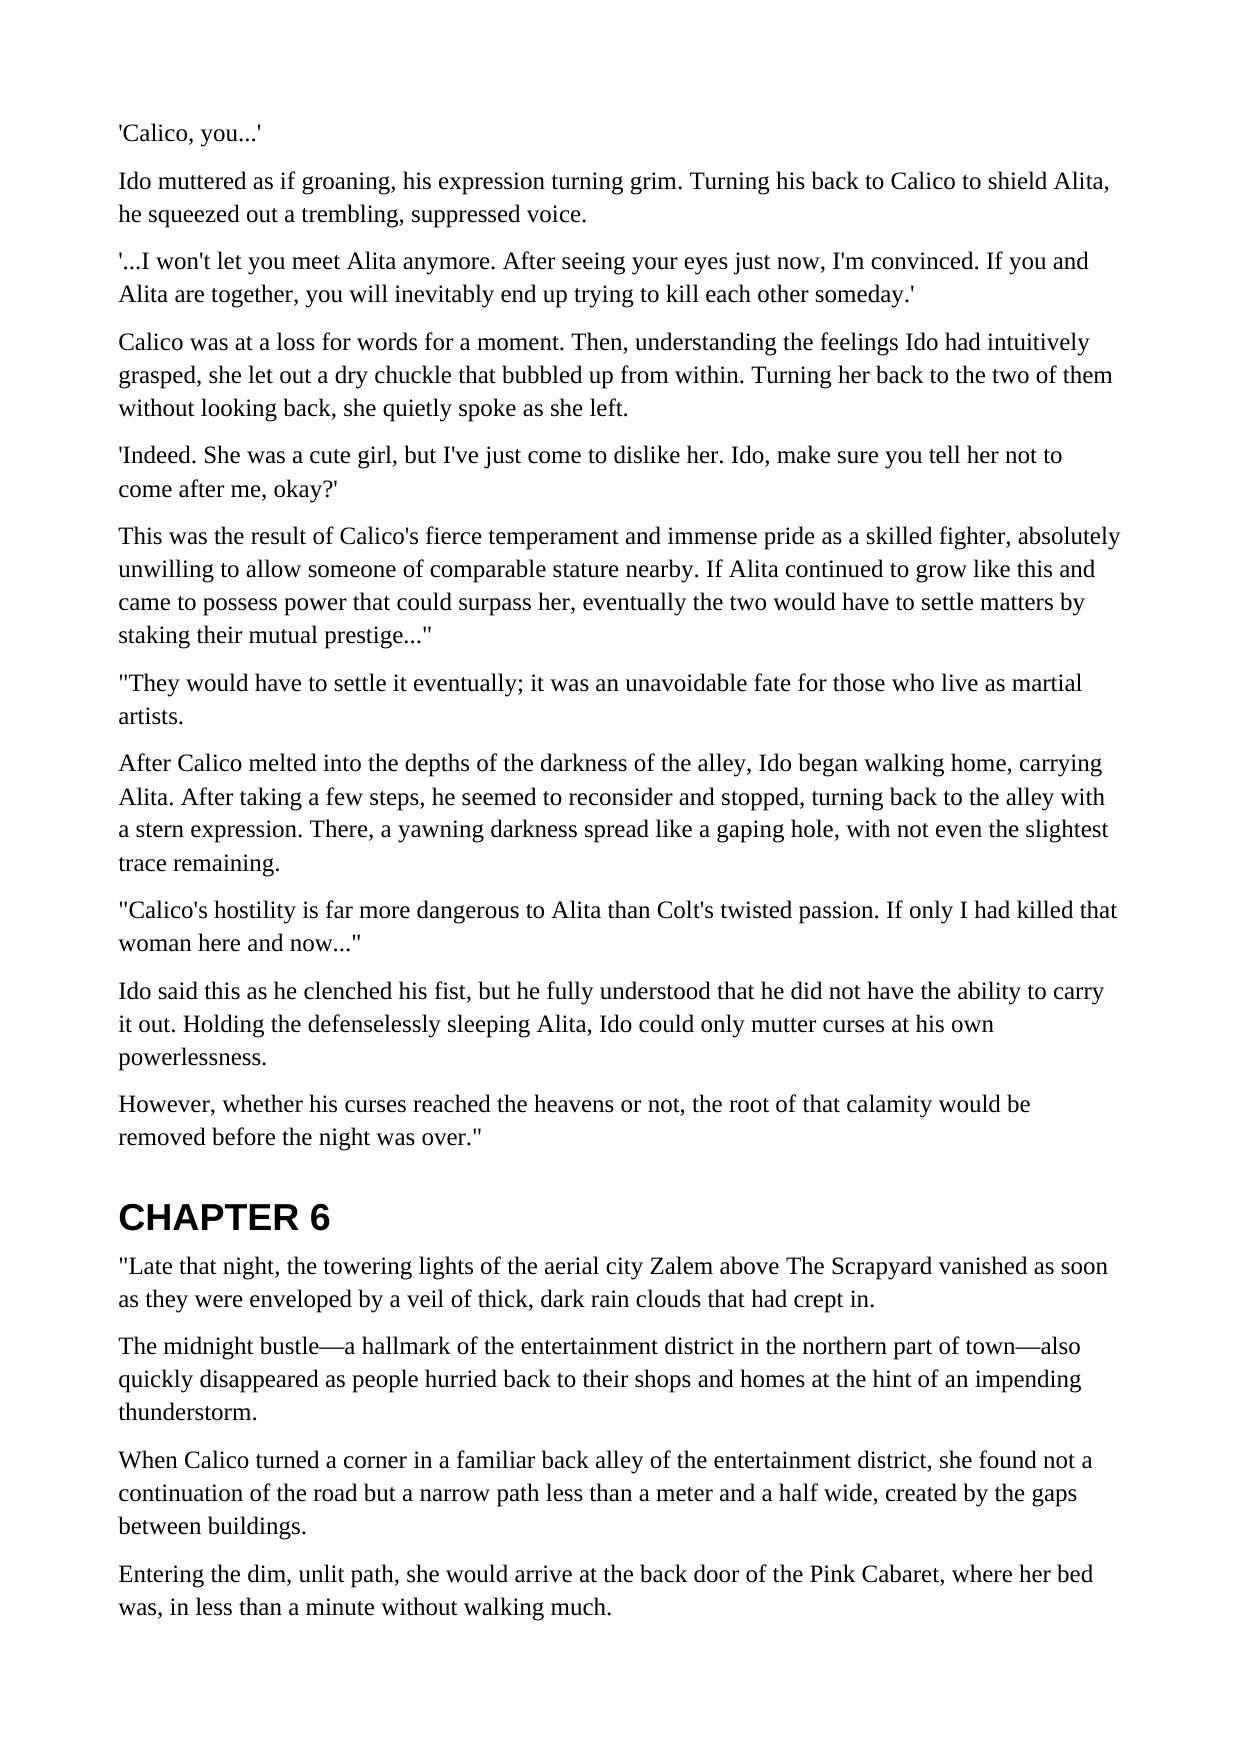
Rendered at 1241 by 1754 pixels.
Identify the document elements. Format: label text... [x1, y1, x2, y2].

text Entering the dim, unlit path, she would arrive at the back door of the Pink Cabaret, where her bed was, in less than a minute without walking much. [118, 1559, 1122, 1620]
text After Calico melted into the depths of the darkness of the alley, Ido began walking home, carrying Alita. After taking a few steps, he seemed to reconsider and stopped, turning back to the alley with a stern expression. There, a yawning darkness spread like a gaping hole, with not even the slightest trace remaining. [118, 748, 1122, 876]
text The midnight bustle—a hallmark of the entertainment district in the northern part of town—also quickly disappeared as people hurried back to their shops and homes at the hint of an impending thunderstorm. [118, 1331, 1122, 1426]
text Ido muttered as if groaning, his expression turning grim. Turning his back to Calico to shield Alita, he squeezed out a trembling, suppressed voice. [118, 166, 1122, 227]
text However, whether his curses reached the heavens or not, the root of that calamity would be removed before the night was over." [118, 1089, 1122, 1151]
text "They would have to settle it eventually; it was an unavoidable fate for those who live as martial artists. [118, 668, 1122, 730]
text When Calico turned a corner in a familiar back alley of the entertainment district, she found not a continuation of the road but a narrow path less than a meter and a half wide, created by the gaps between buildings. [118, 1445, 1122, 1540]
text 'Indeed. She was a cute girl, but I've just come to dislike her. Ido, make sure you tell her not to come after me, okay?' [118, 441, 1122, 502]
subtitle CHAPTER 6 [118, 1195, 1122, 1238]
text This was the result of Calico's fierce temperament and immense pride as a skilled fighter, absolutely unwilling to allow someone of comparable stature nearby. If Alita continued to grow like this and came to possess power that could surpass her, eventually the two would have to settle matters by staking their mutual prestige..." [118, 521, 1122, 649]
text "Late that night, the towering lights of the aerial city Zalem above The Scrapyard vanished as soon as they were enveloped by a veil of thick, dark rain clouds that had crept in. [118, 1251, 1122, 1312]
text '...I won't let you meet Alita anymore. After seeing your eyes just now, I'm convinced. If you and Alita are together, you will inevitably end up trying to kill each other someday.' [118, 246, 1122, 308]
text Calico was at a loss for words for a moment. Then, understanding the feelings Ido had intuitively grasped, she let out a dry chuckle that bubbled up from within. Turning her back to the two of them without looking back, she quietly spoke as she left. [118, 327, 1122, 422]
text Ido said this as he clenched his fist, but he fully understood that he did not have the ability to carry it out. Holding the defenselessly sleeping Alita, Ido could only mutter curses at his own powerlessness. [118, 976, 1122, 1071]
text 'Calico, you...' [118, 118, 1122, 147]
text "Calico's hostility is far more dangerous to Alita than Colt's twisted passion. If only I had killed that woman here and now..." [118, 895, 1122, 957]
